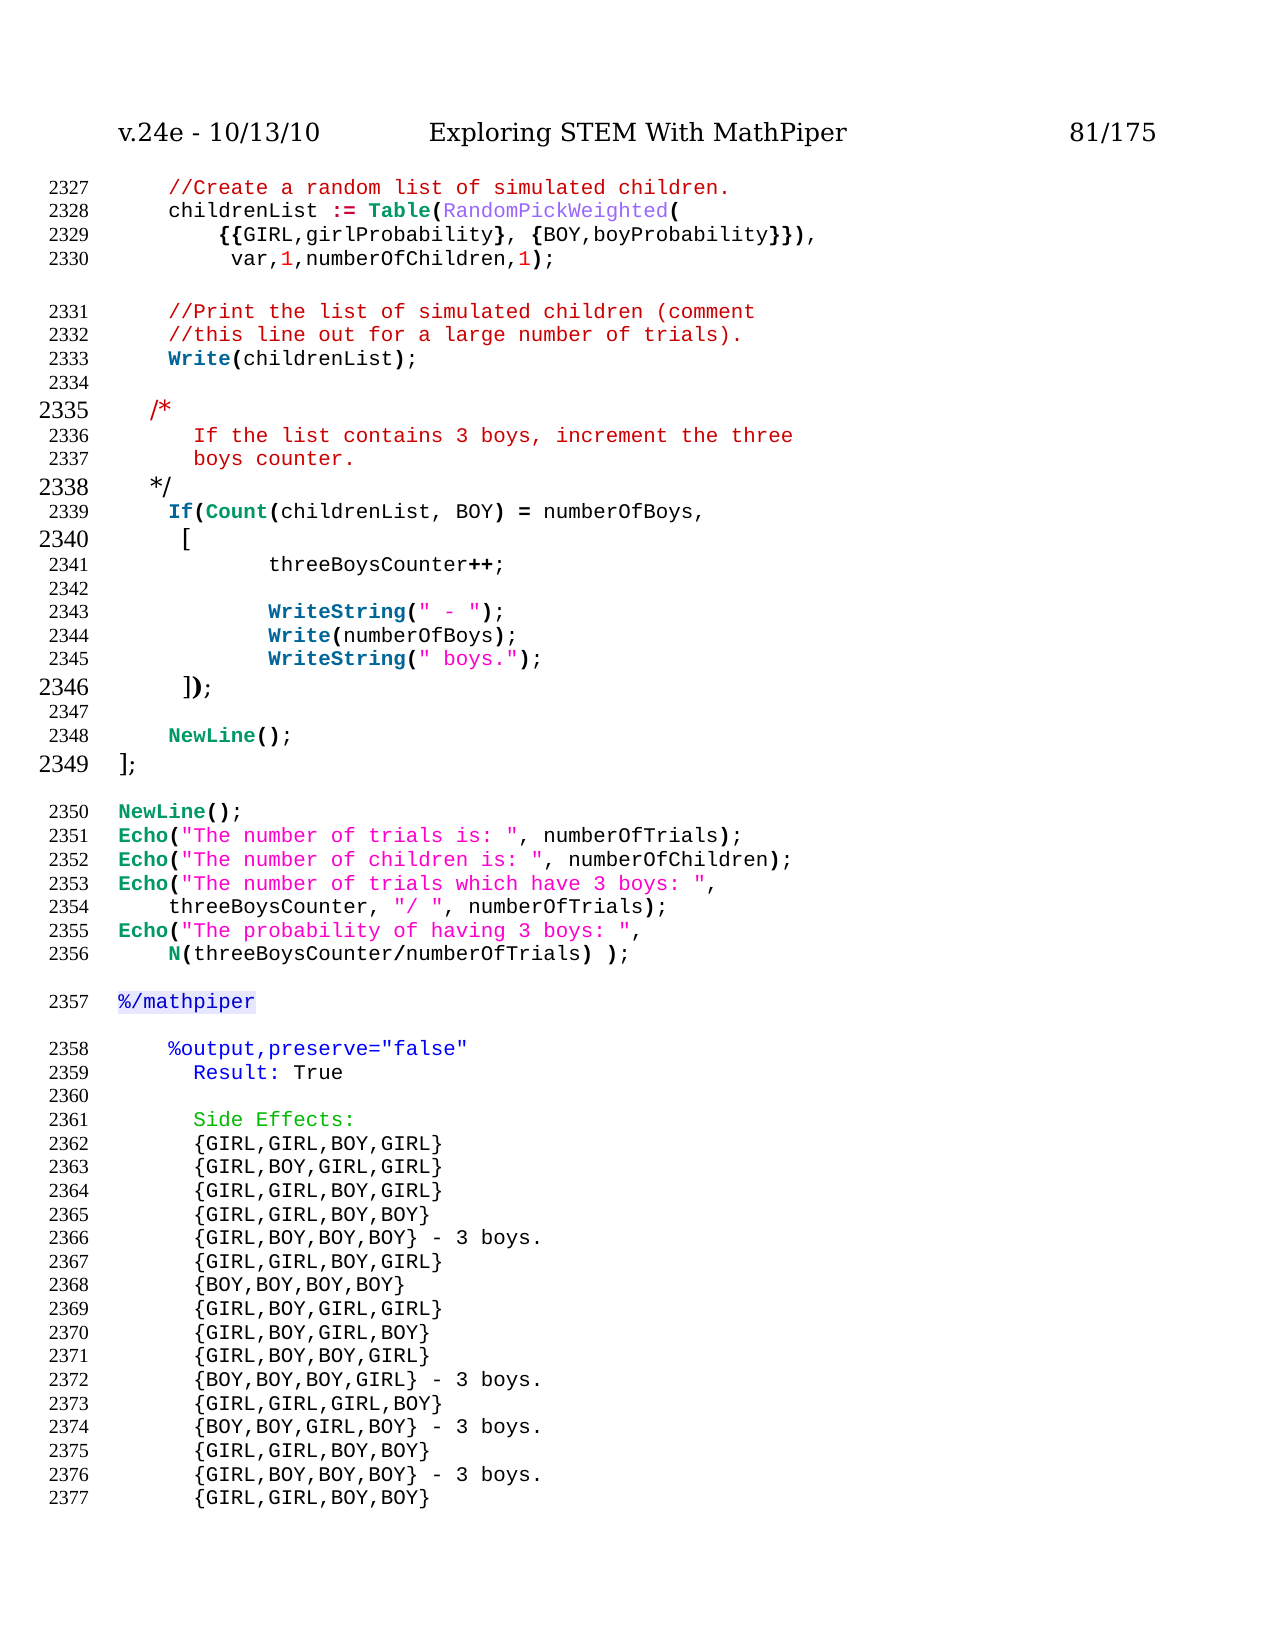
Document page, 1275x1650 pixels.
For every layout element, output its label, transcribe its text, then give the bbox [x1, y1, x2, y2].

text Side Effects: [118, 1109, 1157, 1133]
text If(Count(childrenList, BOY) = numberOfBoys, [118, 501, 1157, 525]
text {GIRL,GIRL,BOY,BOY} [118, 1203, 1157, 1227]
text Write(childrenList); [118, 348, 1157, 372]
text Write(numberOfBoys); [118, 625, 1157, 648]
text boys counter. [118, 448, 1157, 472]
text {GIRL,GIRL,BOY,GIRL} [118, 1251, 1157, 1274]
text {BOY,BOY,GIRL,BOY} - 3 boys. [118, 1416, 1157, 1440]
text */ [118, 472, 1157, 501]
text childrenList := Table(RandomPickWeighted( [118, 200, 1157, 224]
text {{GIRL,girlProbability}, {BOY,boyProbability}}), [118, 224, 1157, 248]
text {GIRL,GIRL,BOY,GIRL} [118, 1133, 1157, 1156]
text ]; [118, 749, 1157, 778]
text NewLine(); [118, 725, 1157, 749]
text Echo("The number of children is: ", numberOfChildren); [118, 849, 1157, 872]
text {GIRL,GIRL,BOY,BOY} [118, 1487, 1157, 1511]
text %output,preserve="false" [118, 1038, 1157, 1062]
text {GIRL,GIRL,BOY,BOY} [118, 1440, 1157, 1464]
text {GIRL,GIRL,GIRL,BOY} [118, 1393, 1157, 1416]
text /* [118, 395, 1157, 424]
text //Create a random list of simulated children. [118, 177, 1157, 200]
text threeBoysCounter, "/ ", numberOfTrials); [118, 896, 1157, 920]
text {GIRL,BOY,BOY,BOY} - 3 boys. [118, 1464, 1157, 1487]
text N(threeBoysCounter/numberOfTrials) ); [118, 943, 1157, 967]
text Result: True [118, 1062, 1157, 1085]
text If the list contains 3 boys, increment the three [118, 424, 1157, 448]
text {BOY,BOY,BOY,GIRL} - 3 boys. [118, 1369, 1157, 1393]
text {GIRL,BOY,GIRL,GIRL} [118, 1156, 1157, 1180]
text Echo("The probability of having 3 boys: ", [118, 920, 1157, 943]
text threeBoysCounter++; [118, 554, 1157, 577]
text var,1,numberOfChildren,1); [118, 248, 1157, 271]
text [ [118, 525, 1157, 554]
text {GIRL,GIRL,BOY,GIRL} [118, 1180, 1157, 1203]
text ]); [118, 672, 1157, 701]
text {BOY,BOY,BOY,BOY} [118, 1274, 1157, 1298]
text WriteString(" - "); [118, 601, 1157, 625]
text {GIRL,BOY,BOY,BOY} - 3 boys. [118, 1227, 1157, 1251]
text {GIRL,BOY,GIRL,BOY} [118, 1322, 1157, 1345]
text //Print the list of simulated children (comment [118, 301, 1157, 324]
text Echo("The number of trials is: ", numberOfTrials); [118, 825, 1157, 849]
text //this line out for a large number of trials). [118, 324, 1157, 348]
text {GIRL,BOY,GIRL,GIRL} [118, 1298, 1157, 1322]
text %/mathpiper [118, 991, 1157, 1014]
text NewLine(); [118, 802, 1157, 825]
text WriteString(" boys."); [118, 648, 1157, 672]
text Echo("The number of trials which have 3 boys: ", [118, 872, 1157, 896]
text {GIRL,BOY,BOY,GIRL} [118, 1345, 1157, 1369]
